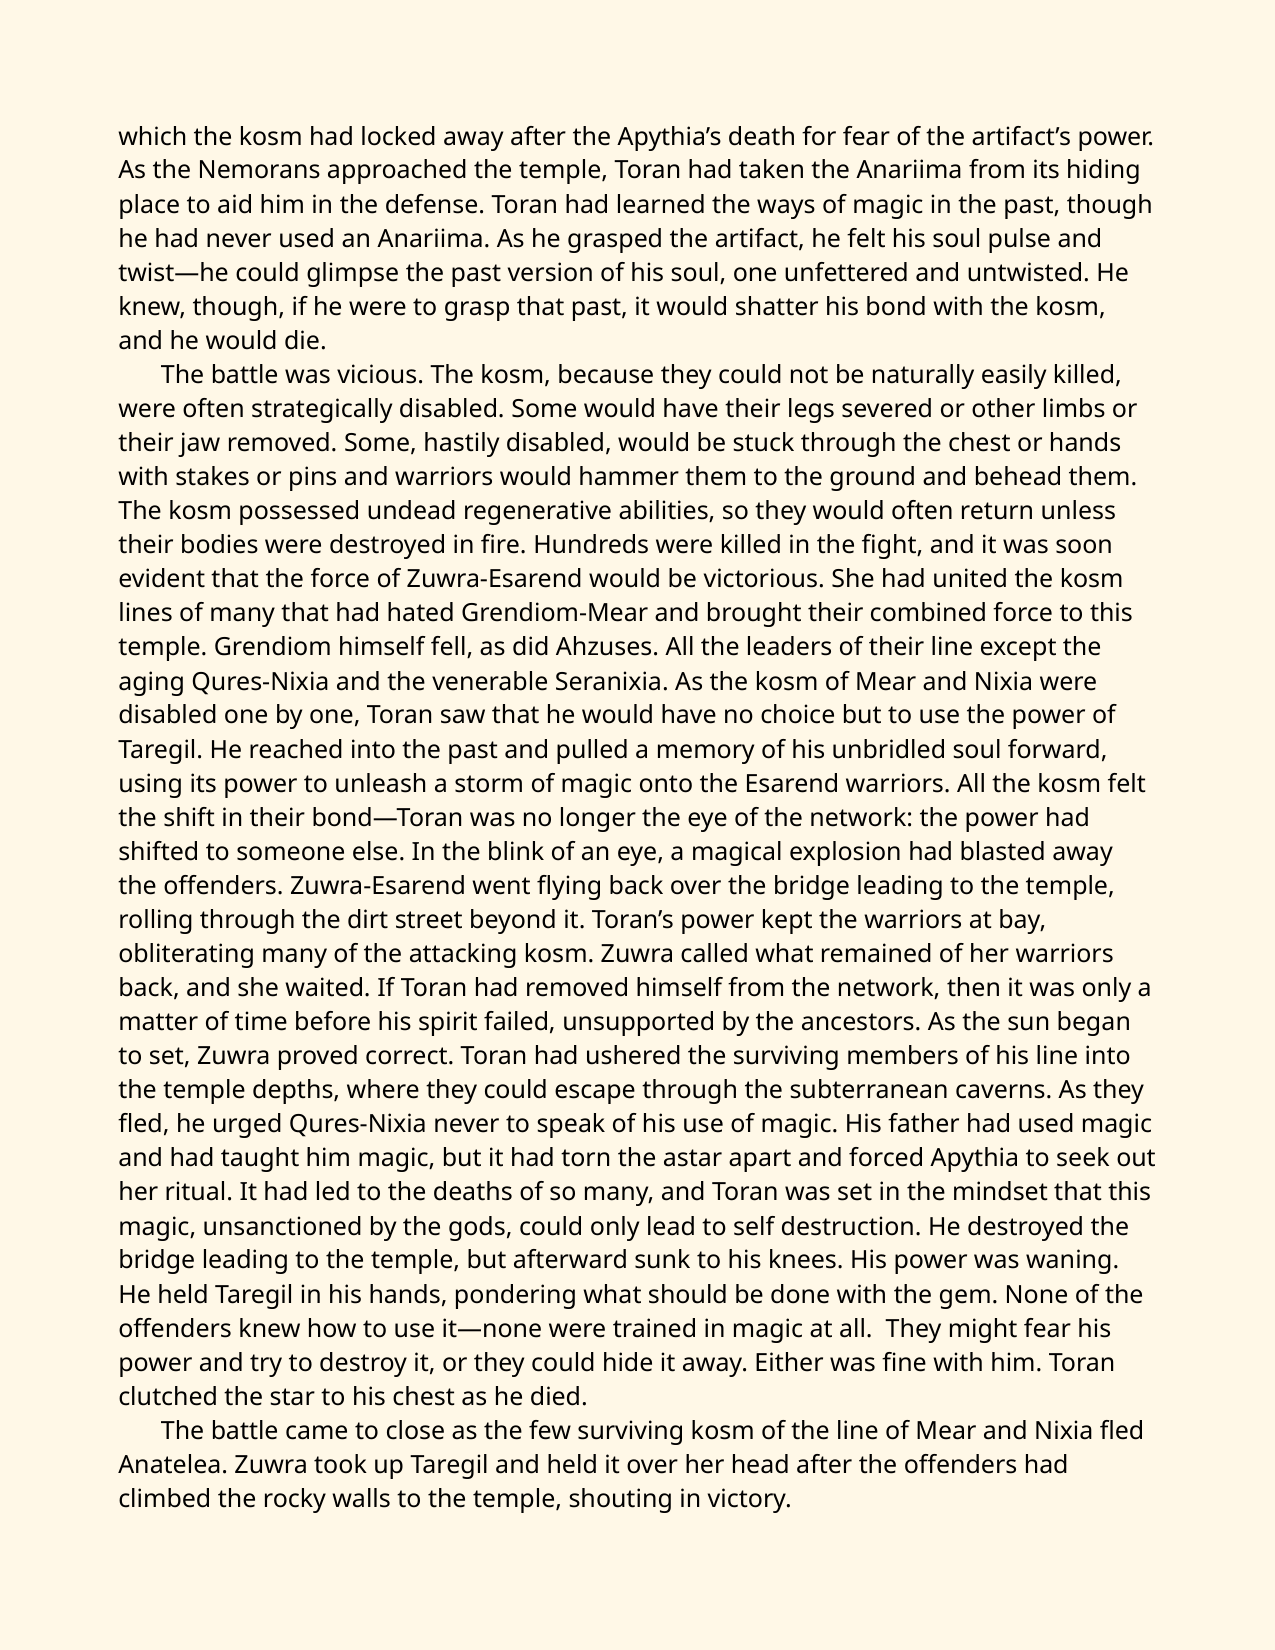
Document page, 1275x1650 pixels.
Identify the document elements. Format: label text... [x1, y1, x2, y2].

text which the kosm had locked away after the Apythia’s death for fear of the artifact’s power. As the Nemorans approached the temple, Toran had taken the Anariima from its hiding place to aid him in the defense. Toran had learned the ways of magic in the past, though he had never used an Anariima. As he grasped the artifact, he felt his soul pulse and twist—he could glimpse the past version of his soul, one unfettered and untwisted. He knew, though, if he were to grasp that past, it would shatter his bond with the kosm, and he would die. [118, 118, 1157, 357]
text The battle was vicious. The kosm, because they could not be naturally easily killed, were often strategically disabled. Some would have their legs severed or other limbs or their jaw removed. Some, hastily disabled, would be stuck through the chest or hands with stakes or pins and warriors would hammer them to the ground and behead them. The kosm possessed undead regenerative abilities, so they would often return unless their bodies were destroyed in fire. Hundreds were killed in the fight, and it was soon evident that the force of Zuwra-Esarend would be victorious. She had united the kosm lines of many that had hated Grendiom-Mear and brought their combined force to this temple. Grendiom himself fell, as did Ahzuses. All the leaders of their line except the aging Qures-Nixia and the venerable Seranixia. As the kosm of Mear and Nixia were disabled one by one, Toran saw that he would have no choice but to use the power of Taregil. He reached into the past and pulled a memory of his unbridled soul forward, using its power to unleash a storm of magic onto the Esarend warriors. All the kosm felt the shift in their bond—Toran was no longer the eye of the network: the power had shifted to someone else. In the blink of an eye, a magical explosion had blasted away the offenders. Zuwra-Esarend went flying back over the bridge leading to the temple, rolling through the dirt street beyond it. Toran’s power kept the warriors at bay, obliterating many of the attacking kosm. Zuwra called what remained of her warriors back, and she waited. If Toran had removed himself from the network, then it was only a matter of time before his spirit failed, unsupported by the ancestors. As the sun began to set, Zuwra proved correct. Toran had ushered the surviving members of his line into the temple depths, where they could escape through the subterranean caverns. As they fled, he urged Qures-Nixia never to speak of his use of magic. His father had used magic and had taught him magic, but it had torn the astar apart and forced Apythia to seek out her ritual. It had led to the deaths of so many, and Toran was set in the mindset that this magic, unsanctioned by the gods, could only lead to self destruction. He destroyed the bridge leading to the temple, but afterward sunk to his knees. His power was waning. He held Taregil in his hands, pondering what should be done with the gem. None of the offenders knew how to use it—none were trained in magic at all. They might fear his power and try to destroy it, or they could hide it away. Either was fine with him. Toran clutched the star to his chest as he died. [118, 357, 1157, 1412]
text The battle came to close as the few surviving kosm of the line of Mear and Nixia fled Anatelea. Zuwra took up Taregil and held it over her head after the offenders had climbed the rocky walls to the temple, shouting in victory. [118, 1412, 1157, 1515]
